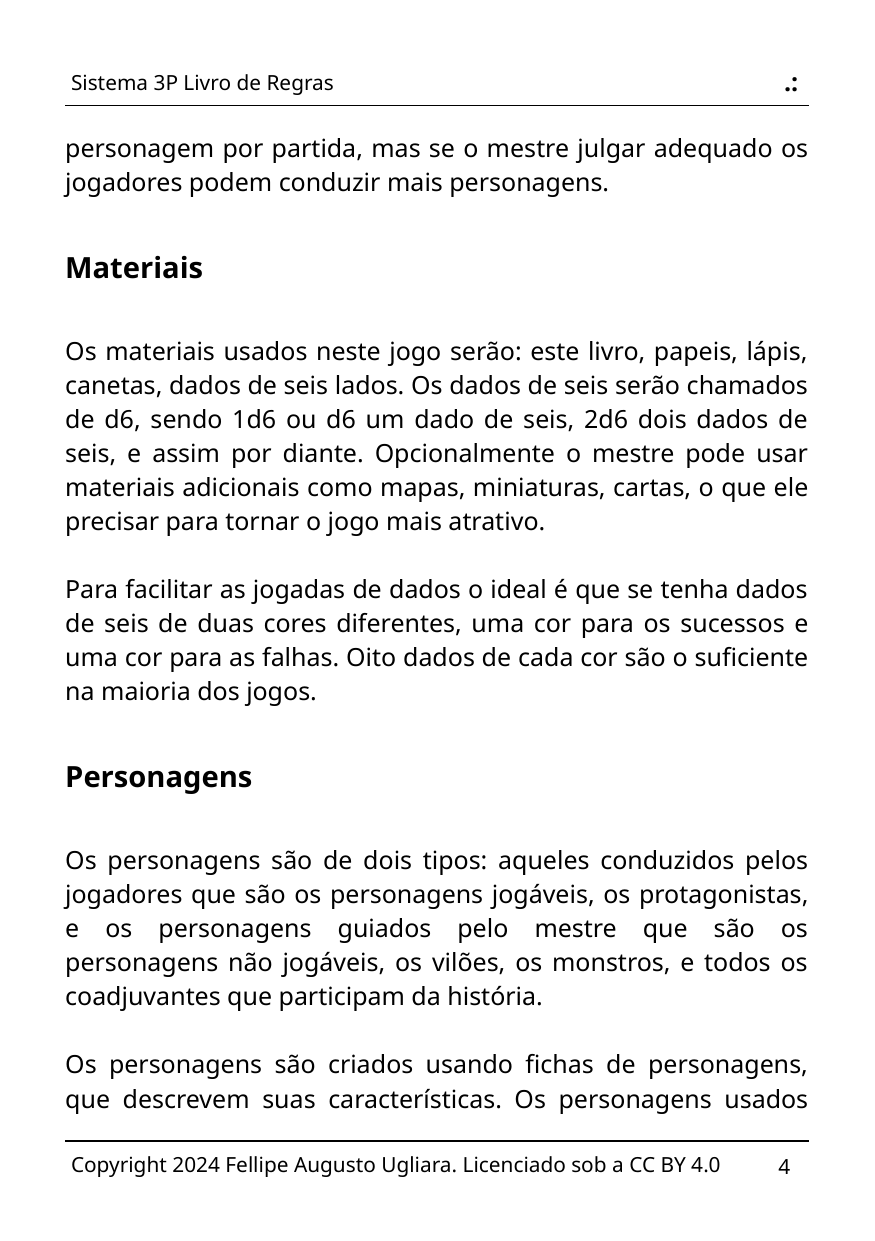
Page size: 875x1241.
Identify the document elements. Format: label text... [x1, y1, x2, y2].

text Os materiais usados neste jogo serão: este livro, papeis, lápis, canetas, dados de seis lados. Os dados de seis serão chamados de d6, sendo 1d6 ou d6 um dado de seis, 2d6 dois dados de seis, e assim por diante. Opcionalmente o mestre pode usar materiais adicionais como mapas, miniaturas, cartas, o que ele precisar para tornar o jogo mais atrativo. [65, 333, 809, 538]
text Os personagens são de dois tipos: aqueles conduzidos pelos jogadores que são os personagens jogáveis, os protagonistas, e os personagens guiados pelo mestre que são os personagens não jogáveis, os vilões, os monstros, e todos os coadjuvantes que participam da história. [65, 843, 809, 1013]
text Os personagens são criados usando fichas de personagens, que descrevem suas características. Os personagens usados [65, 1047, 809, 1115]
subtitle Materiais [65, 247, 809, 287]
text Para facilitar as jogadas de dados o ideal é que se tenha dados de seis de duas cores diferentes, uma cor para os sucessos e uma cor para as falhas. Oito dados de cada cor são o suficiente na maioria dos jogos. [65, 572, 809, 708]
text personagem por partida, mas se o mestre julgar adequado os jogadores podem conduzir mais personagens. [65, 130, 809, 198]
subtitle Personagens [65, 757, 809, 796]
